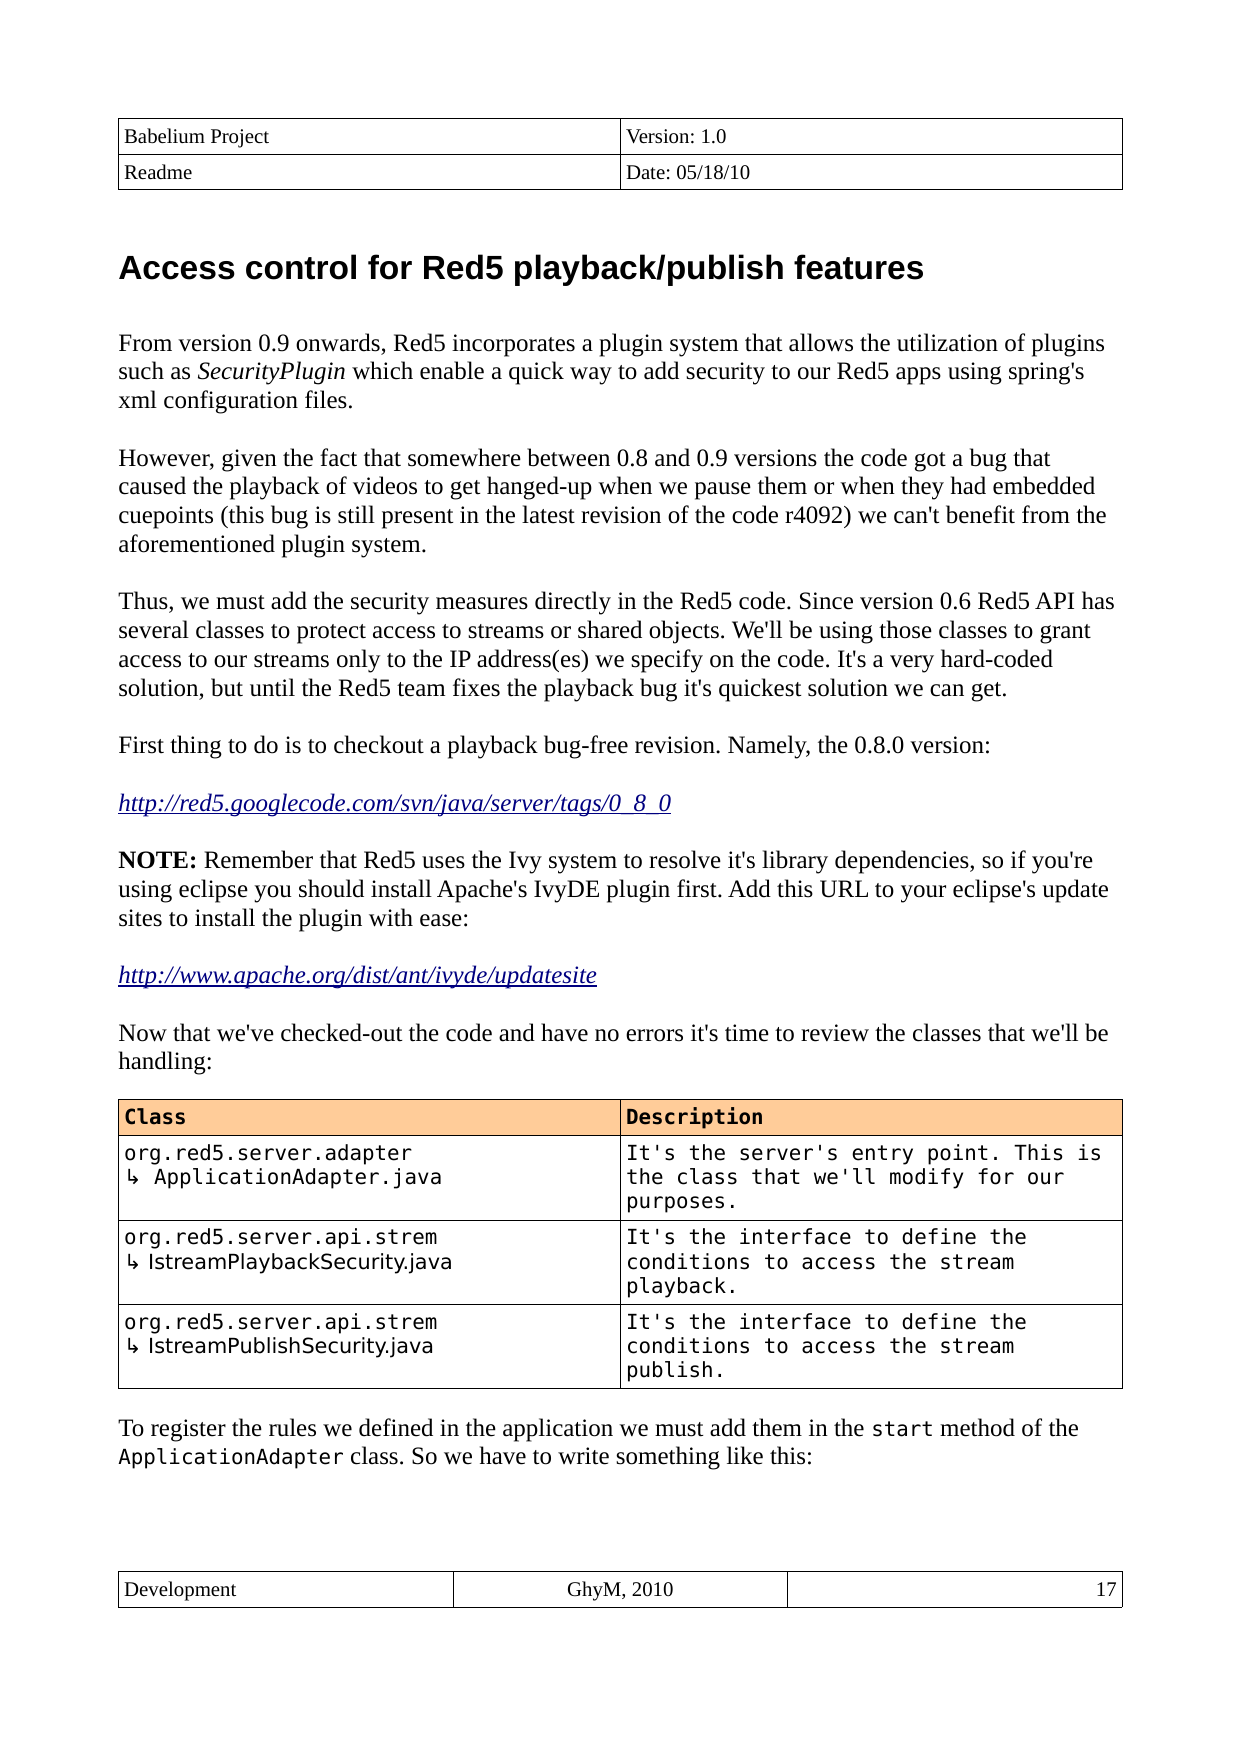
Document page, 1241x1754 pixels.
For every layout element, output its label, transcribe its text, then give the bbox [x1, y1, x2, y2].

text http://red5.googlecode.com/svn/java/server/tags/0_8_0 [118, 788, 1122, 816]
table_header Class [119, 1100, 620, 1135]
text First thing to do is to checkout a playback bug-free revision. Namely, the 0.8.0 version: [118, 730, 1122, 759]
text NOTE: Remember that Red5 uses the Ivy system to resolve it's library dependencies, so if you're using eclipse you should install Apache's IvyDE plugin first. Add this URL to your eclipse's update sites to install the plugin with ease: [118, 845, 1122, 931]
table_cell It's the interface to define the conditions to access the stream publish. [621, 1305, 1122, 1388]
text However, given the fact that somewhere between 0.8 and 0.9 versions the code got a bug that caused the playback of videos to get hanged-up when we pause them or when they had embedded cuepoints (this bug is still present in the latest revision of the code r4092) we can't benefit from the aforementioned plugin system. [118, 443, 1122, 558]
table_header Description [621, 1100, 1122, 1135]
text Now that we've checked-out the code and have no errors it's time to review the classes that we'll be handling: [118, 1018, 1122, 1075]
text To register the rules we defined in the application we must add them in the start method of the ApplicationAdapter class. So we have to write something like this: [118, 1413, 1122, 1470]
table_cell org.red5.server.api.strem ↳ IstreamPublishSecurity.java [119, 1305, 620, 1388]
subtitle Access control for Red5 playback/publish features [118, 248, 1122, 286]
text http://www.apache.org/dist/ant/ivyde/updatesite [118, 960, 1122, 989]
table_cell org.red5.server.api.strem ↳ IstreamPlaybackSecurity.java [119, 1221, 620, 1304]
table_cell org.red5.server.adapter ↳ ApplicationAdapter.java [119, 1136, 620, 1219]
text From version 0.9 onwards, Red5 incorporates a plugin system that allows the utilization of plugins such as SecurityPlugin which enable a quick way to add security to our Red5 apps using spring's xml configuration files. [118, 328, 1122, 414]
table_cell It's the server's entry point. This is the class that we'll modify for our purposes. [621, 1136, 1122, 1219]
text Thus, we must add the security measures directly in the Red5 code. Since version 0.6 Red5 API has several classes to protect access to streams or shared objects. We'll be using those classes to grant access to our streams only to the IP address(es) we specify on the code. It's a very hard-coded solution, but until the Red5 team fixes the playback bug it's quickest solution we can get. [118, 586, 1122, 701]
table_cell It's the interface to define the conditions to access the stream playback. [621, 1221, 1122, 1304]
